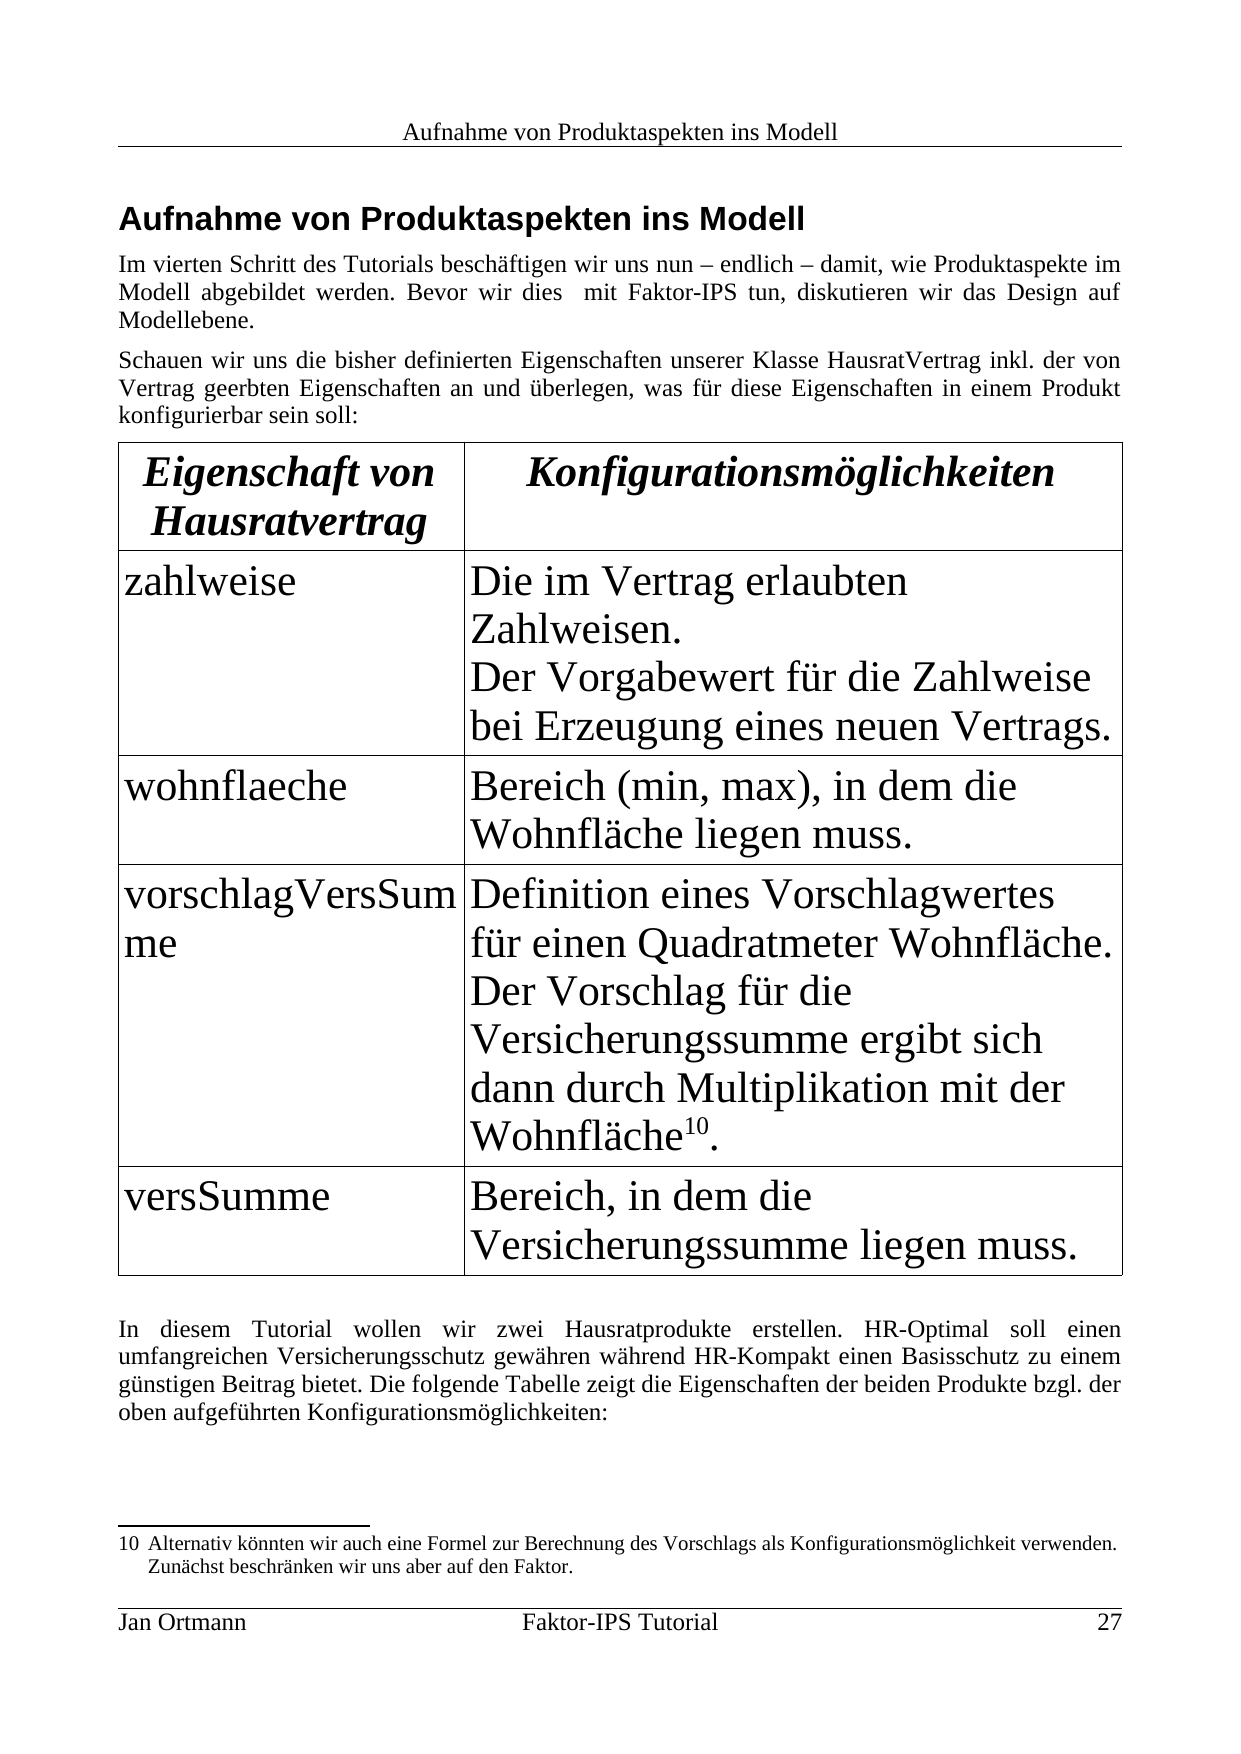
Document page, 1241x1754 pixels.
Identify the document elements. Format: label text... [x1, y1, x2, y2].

table_header Eigenschaft von Hausratvertrag [119, 443, 464, 550]
text Schauen wir uns die bisher definierten Eigenschaften unserer Klasse HausratVertrag inkl. der von Vertrag geerbten Eigenschaften an und überlegen, was für diese Eigenschaften in einem Produkt konfigurierbar sein soll: [118, 346, 1122, 429]
table_header Konfigurationsmöglichkeiten [465, 443, 1122, 550]
text Im vierten Schritt des Tutorials beschäftigen wir uns nun – endlich – damit, wie Produktaspekte im Modell abgebildet werden. Bevor wir dies mit Faktor-IPS tun, diskutieren wir das Design auf Modellebene. [118, 250, 1122, 333]
table_cell zahlweise [119, 551, 464, 755]
table_cell Bereich (min, max), in dem die Wohnfläche liegen muss. [465, 756, 1122, 864]
table_cell wohnflaeche [119, 756, 464, 864]
table_cell versSumme [119, 1167, 464, 1274]
table_cell Die im Vertrag erlaubten Zahlweisen. Der Vorgabewert für die Zahlweise bei Erzeugung eines neuen Vertrags. [465, 551, 1122, 755]
table_cell Bereich, in dem die Versicherungssumme liegen muss. [465, 1167, 1122, 1274]
text In diesem Tutorial wollen wir zwei Hausratprodukte erstellen. HR-Optimal soll einen umfangreichen Versicherungsschutz gewähren während HR-Kompakt einen Basisschutz zu einem günstigen Beitrag bietet. Die folgende Tabelle zeigt die Eigenschaften der beiden Produkte bzgl. der oben aufgeführten Konfigurationsmöglichkeiten: [118, 1315, 1122, 1426]
table_cell Definition eines Vorschlagwertes für einen Quadratmeter Wohnfläche. Der Vorschlag für die Versicherungssumme ergibt sich dann durch Multiplikation mit der Wohnfläche. [465, 865, 1122, 1166]
table_cell vorschlagVersSumme [119, 865, 464, 1166]
subtitle Aufnahme von Produktaspekten ins Modell [118, 200, 1122, 238]
